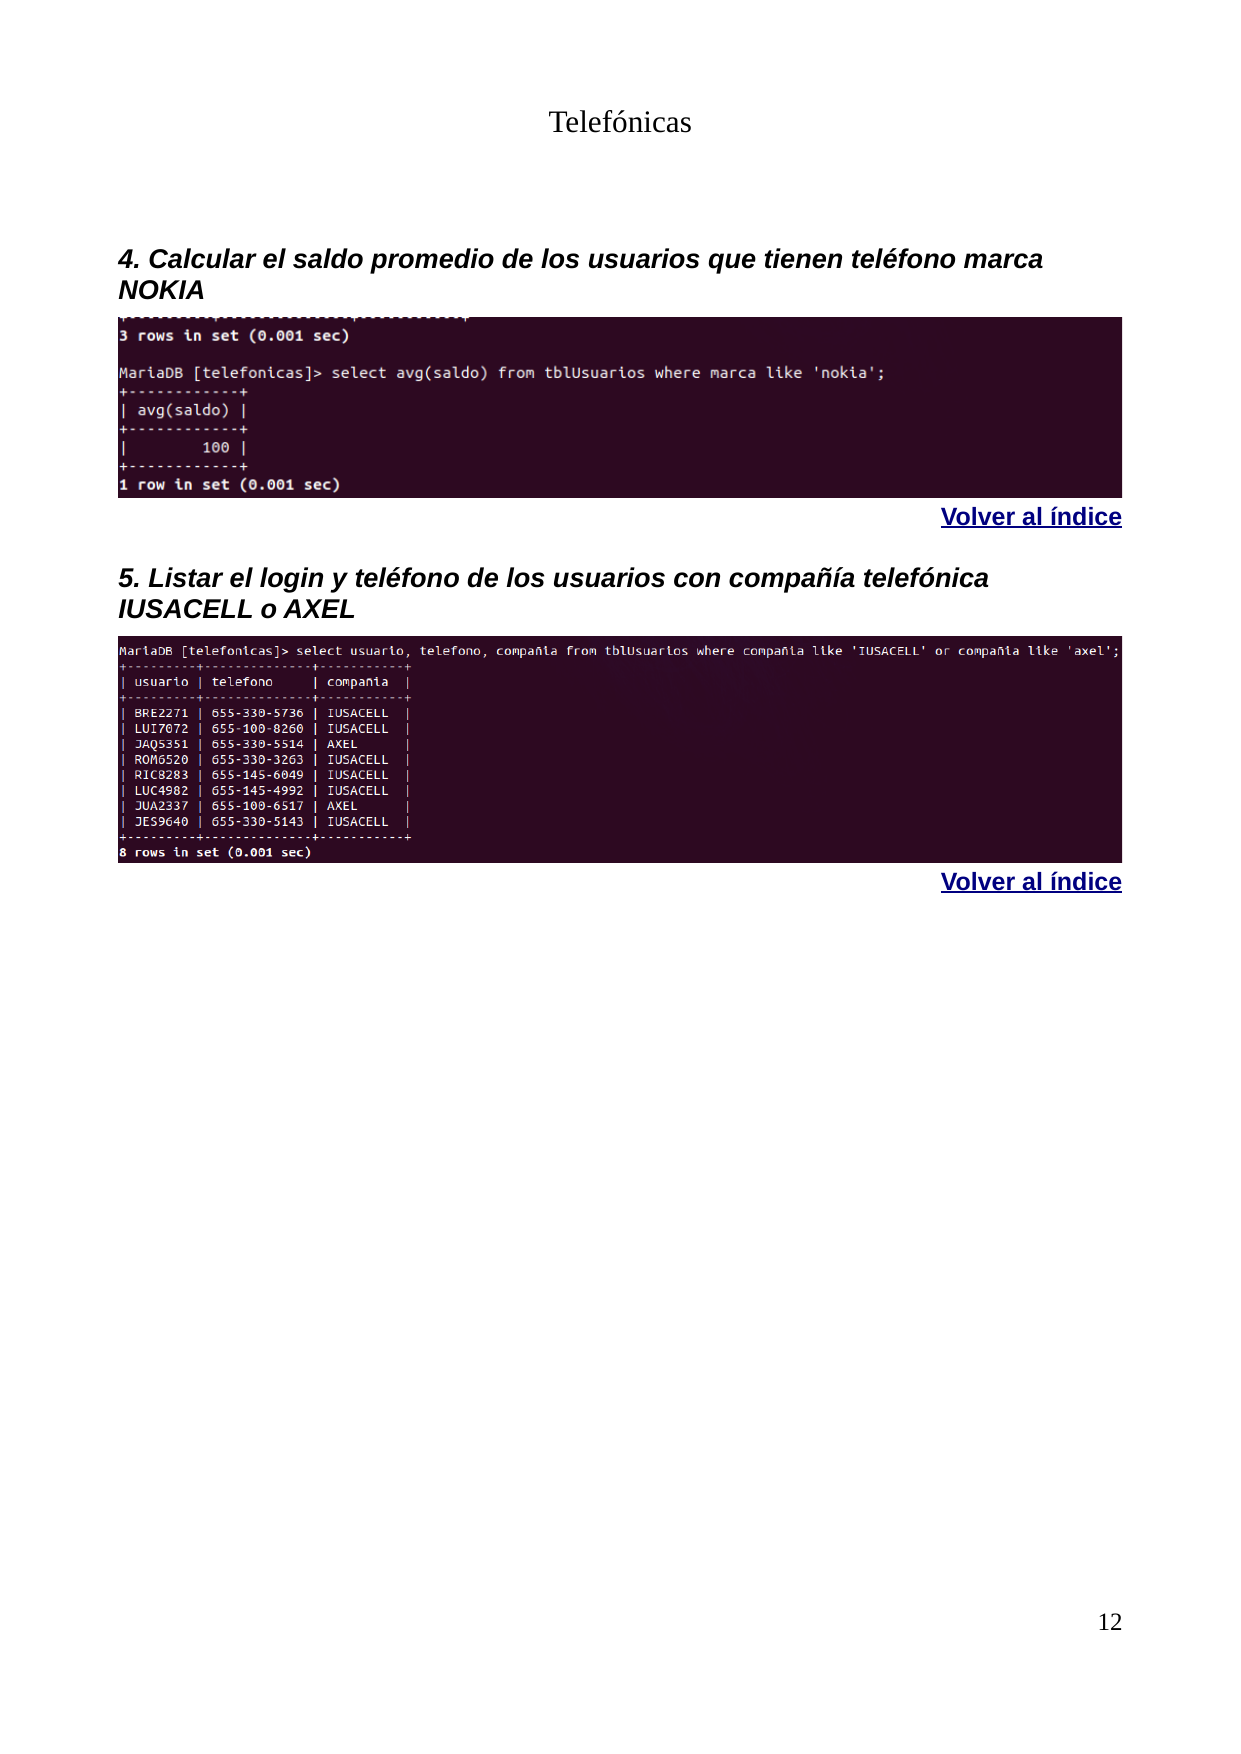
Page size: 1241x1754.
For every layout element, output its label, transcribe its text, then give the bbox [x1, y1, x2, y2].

picture [118, 317, 1123, 498]
text Volver al índice [118, 863, 1122, 895]
picture [118, 636, 1123, 863]
text Volver al índice [118, 498, 1122, 530]
subtitle 4. Calcular el saldo promedio de los usuarios que tienen teléfono marca NOKIA [118, 243, 1122, 305]
subtitle 5. Listar el login y teléfono de los usuarios con compañía telefónica IUSACELL o AXEL [118, 562, 1122, 624]
